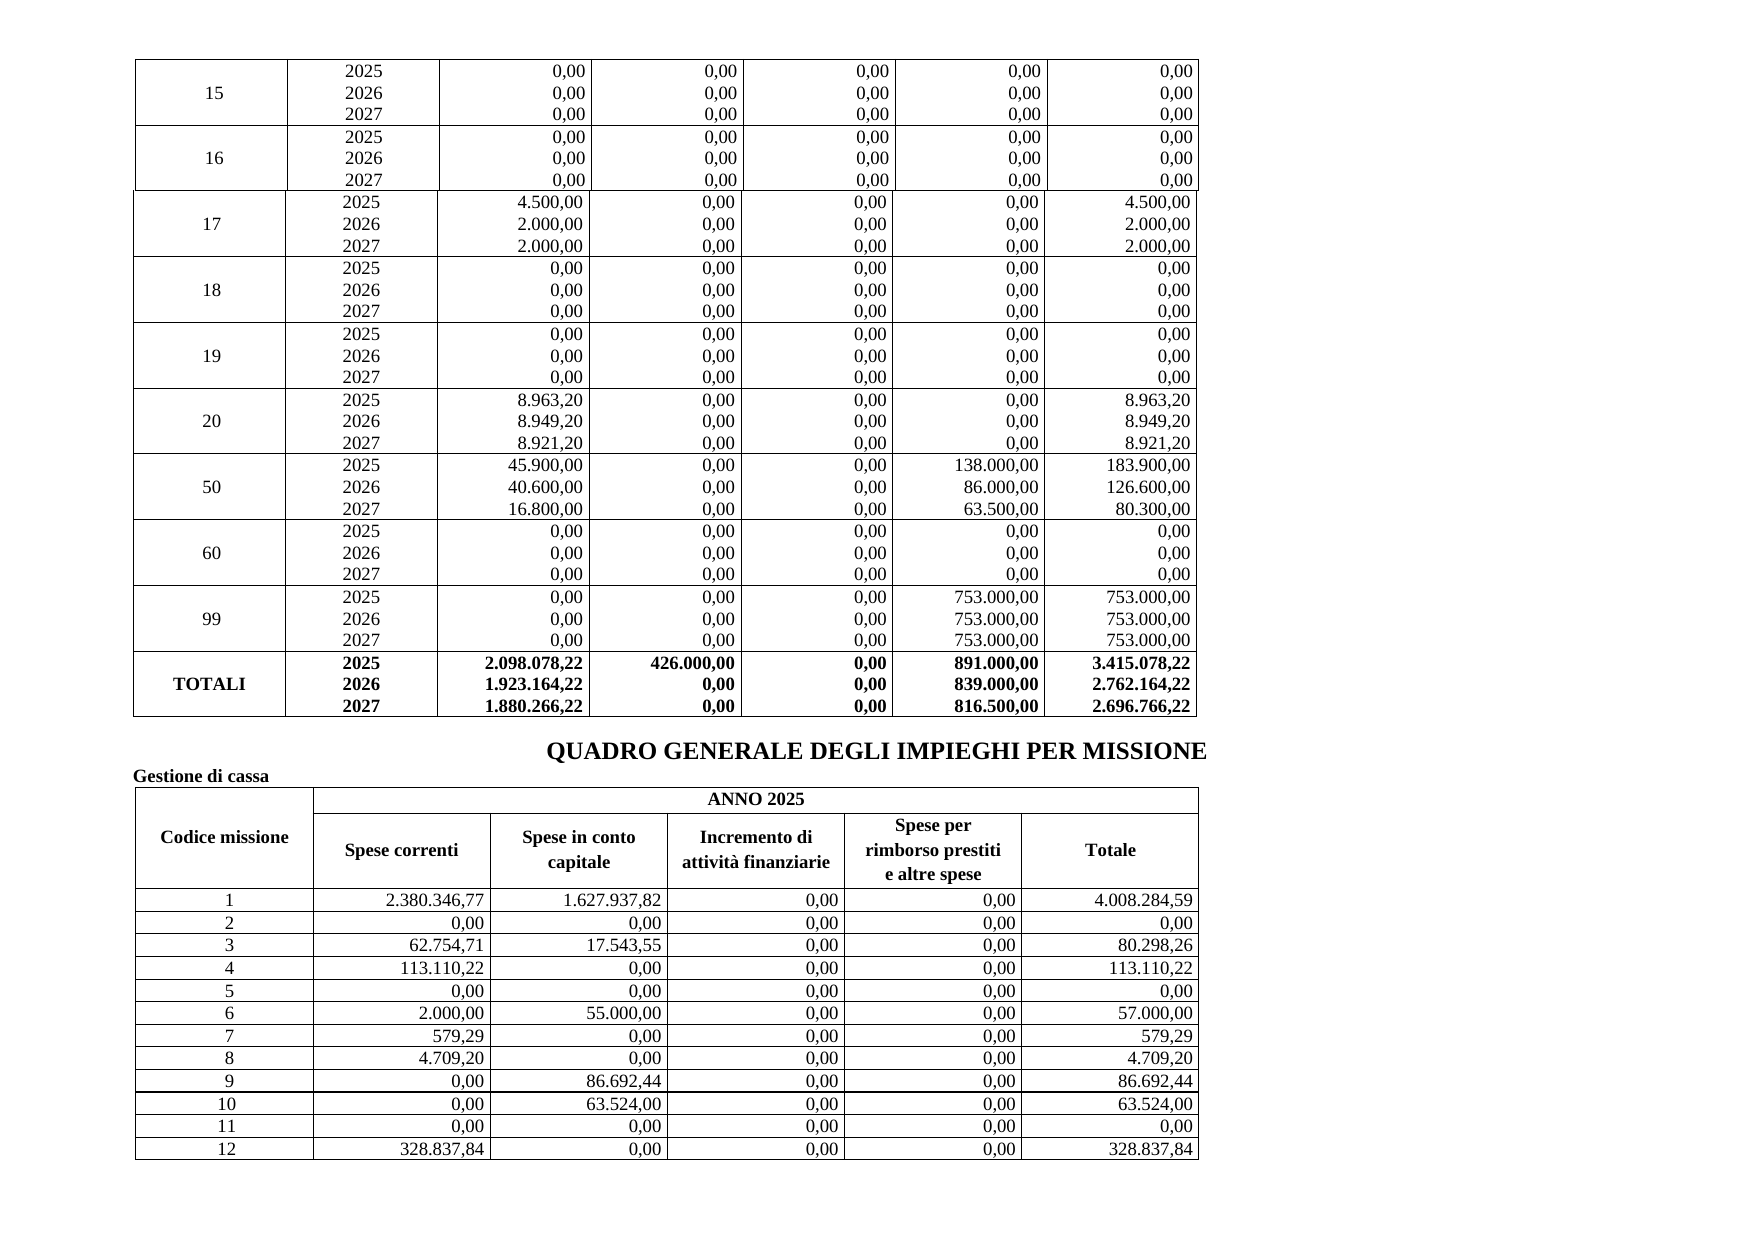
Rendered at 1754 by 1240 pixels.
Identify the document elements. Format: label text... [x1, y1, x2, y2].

table_cell 17.543,55 [491, 934, 667, 956]
table_cell 0,00 [845, 1070, 1021, 1091]
table_cell 2025 2026 2027 [286, 389, 437, 453]
table_cell 60 [134, 520, 285, 585]
table_cell 63.524,00 [491, 1093, 667, 1114]
table_cell 0,00 [668, 934, 844, 956]
table_cell 45.900,00 40.600,00 16.800,00 [438, 454, 589, 519]
table_cell 0,00 0,00 0,00 [438, 323, 589, 388]
table_cell 0,00 [668, 1002, 844, 1024]
table_cell 80.298,26 [1022, 934, 1198, 956]
table_cell 0,00 0,00 0,00 [742, 454, 892, 519]
table_cell Incremento di attività finanziarie [668, 814, 844, 888]
table_cell 2025 2026 2027 [286, 257, 437, 322]
table_cell 4.008.284,59 [1022, 889, 1198, 911]
table_cell 0,00 0,00 0,00 [744, 60, 895, 125]
table_cell 0,00 0,00 0,00 [893, 520, 1044, 585]
table_cell 2025 2026 2027 [286, 191, 437, 256]
table_cell 0,00 [845, 1047, 1021, 1069]
table_cell 0,00 [668, 1047, 844, 1069]
table_cell 113.110,22 [314, 957, 490, 978]
table_cell 2025 2026 2027 [286, 586, 437, 651]
table_cell 8.963,20 8.949,20 8.921,20 [438, 389, 589, 453]
table_cell 63.524,00 [1022, 1093, 1198, 1114]
table_cell 0,00 0,00 0,00 [590, 191, 741, 256]
table_cell 2025 2026 2027 [286, 454, 437, 519]
table_cell Totale [1022, 814, 1198, 888]
table_cell 15 [136, 60, 287, 125]
table_cell 0,00 0,00 0,00 [592, 126, 743, 190]
table_cell 0,00 0,00 0,00 [742, 323, 892, 388]
table_cell 0,00 [491, 1115, 667, 1137]
table_cell 2025 2026 2027 [288, 60, 439, 125]
table_cell 0,00 0,00 0,00 [744, 126, 895, 190]
table_cell 86.692,44 [491, 1070, 667, 1091]
table_cell 0,00 [845, 1002, 1021, 1024]
table_cell 0,00 [668, 980, 844, 1001]
table_cell 0,00 0,00 0,00 [742, 389, 892, 453]
table_cell 0,00 [314, 1115, 490, 1137]
table_cell 50 [134, 454, 285, 519]
table_cell 0,00 [668, 1093, 844, 1114]
table_cell 10 [136, 1093, 313, 1114]
table_cell 0,00 [845, 1138, 1021, 1159]
table_cell 5 [136, 980, 313, 1001]
table_cell 138.000,00 86.000,00 63.500,00 [893, 454, 1044, 519]
table_cell 0,00 [668, 1070, 844, 1091]
table_cell 3.415.078,22 2.762.164,22 2.696.766,22 [1045, 652, 1196, 716]
table_cell 4.709,20 [1022, 1047, 1198, 1069]
table_cell 0,00 [1022, 980, 1198, 1001]
table_cell 0,00 0,00 0,00 [590, 257, 741, 322]
table_cell 4.500,00 2.000,00 2.000,00 [1045, 191, 1196, 256]
table_cell 0,00 [845, 912, 1021, 933]
table_cell 579,29 [1022, 1025, 1198, 1046]
table_cell 0,00 [668, 1138, 844, 1159]
table_cell 0,00 0,00 0,00 [896, 60, 1047, 125]
table_cell 0,00 0,00 0,00 [440, 60, 591, 125]
text Gestione di cassa [133, 765, 1695, 787]
table_cell 0,00 [491, 980, 667, 1001]
table_cell 0,00 [491, 957, 667, 978]
table_cell 3 [136, 934, 313, 956]
table_cell 0,00 0,00 0,00 [590, 586, 741, 651]
table_cell 19 [134, 323, 285, 388]
table_cell 2025 2026 2027 [286, 323, 437, 388]
table_cell 0,00 0,00 0,00 [742, 520, 892, 585]
table_cell 11 [136, 1115, 313, 1137]
table_cell 0,00 0,00 0,00 [742, 257, 892, 322]
table_cell 328.837,84 [1022, 1138, 1198, 1159]
table_cell 0,00 0,00 0,00 [742, 652, 892, 716]
table_cell 17 [134, 190, 285, 256]
table_cell 0,00 [491, 1138, 667, 1159]
table_cell 55.000,00 [491, 1002, 667, 1024]
table_cell 2.000,00 [314, 1002, 490, 1024]
table_header ANNO 2025 [314, 788, 1198, 813]
table_cell 0,00 [1022, 1115, 1198, 1137]
table_cell 0,00 0,00 0,00 [590, 454, 741, 519]
table_cell 0,00 0,00 0,00 [440, 126, 591, 190]
table_cell 2025 2026 2027 [288, 126, 439, 190]
table_cell 0,00 0,00 0,00 [893, 257, 1044, 322]
table_cell 0,00 0,00 0,00 [1045, 520, 1196, 585]
table_cell 0,00 [314, 912, 490, 933]
table_cell 113.110,22 [1022, 957, 1198, 978]
table_cell 4.500,00 2.000,00 2.000,00 [438, 191, 589, 256]
table_cell 8.963,20 8.949,20 8.921,20 [1045, 389, 1196, 453]
table_cell 753.000,00 753.000,00 753.000,00 [1045, 586, 1196, 651]
table_cell 1 [136, 889, 313, 911]
table_cell 0,00 0,00 0,00 [893, 323, 1044, 388]
table_cell 2025 2026 2027 [286, 520, 437, 585]
table_cell 4.709,20 [314, 1047, 490, 1069]
table_cell 6 [136, 1002, 313, 1024]
table_cell 0,00 [668, 957, 844, 978]
table_cell 0,00 [314, 1093, 490, 1114]
table_cell 0,00 [668, 912, 844, 933]
table_cell 0,00 [668, 1115, 844, 1137]
table_cell 426.000,00 0,00 0,00 [590, 652, 741, 716]
table_cell 2.098.078,22 1.923.164,22 1.880.266,22 [438, 652, 589, 716]
table_cell 0,00 0,00 0,00 [896, 126, 1047, 190]
table_cell 62.754,71 [314, 934, 490, 956]
text QUADRO GENERALE DEGLI IMPIEGHI PER MISSIONE [59, 736, 1695, 765]
table_cell 0,00 0,00 0,00 [742, 191, 892, 256]
table_cell 0,00 [845, 957, 1021, 978]
table_cell 18 [134, 257, 285, 322]
table_cell 2 [136, 912, 313, 933]
table_cell 1.627.937,82 [491, 889, 667, 911]
table_cell 183.900,00 126.600,00 80.300,00 [1045, 454, 1196, 519]
table_cell 99 [134, 586, 285, 651]
table_cell 0,00 0,00 0,00 [893, 191, 1044, 256]
table_cell 0,00 [314, 980, 490, 1001]
table_cell 0,00 0,00 0,00 [592, 60, 743, 125]
table_cell 0,00 [668, 889, 844, 911]
table_cell 328.837,84 [314, 1138, 490, 1159]
table_cell 0,00 [845, 1115, 1021, 1137]
table_cell 0,00 [845, 980, 1021, 1001]
table_cell 0,00 0,00 0,00 [1048, 60, 1198, 125]
table_cell 0,00 0,00 0,00 [893, 389, 1044, 453]
table_cell 0,00 0,00 0,00 [590, 389, 741, 453]
table_cell 2.380.346,77 [314, 889, 490, 911]
table_cell 12 [136, 1138, 313, 1159]
table_cell 0,00 [1022, 912, 1198, 933]
table_cell 0,00 0,00 0,00 [590, 520, 741, 585]
table_cell 2025 2026 2027 [286, 652, 437, 716]
table_cell 0,00 0,00 0,00 [438, 257, 589, 322]
table_cell 0,00 0,00 0,00 [742, 586, 892, 651]
table_cell 0,00 0,00 0,00 [438, 586, 589, 651]
table_cell 579,29 [314, 1025, 490, 1046]
table_cell 8 [136, 1047, 313, 1069]
table_cell 753.000,00 753.000,00 753.000,00 [893, 586, 1044, 651]
table_cell 0,00 [845, 1093, 1021, 1114]
table_cell 0,00 0,00 0,00 [1045, 257, 1196, 322]
table_cell 86.692,44 [1022, 1070, 1198, 1091]
table_cell 57.000,00 [1022, 1002, 1198, 1024]
table_cell 891.000,00 839.000,00 816.500,00 [893, 652, 1044, 716]
table_cell 0,00 [314, 1070, 490, 1091]
table_cell 4 [136, 957, 313, 978]
table_cell 0,00 [491, 1047, 667, 1069]
table_cell 0,00 0,00 0,00 [1048, 126, 1198, 190]
table_cell 16 [136, 126, 287, 190]
table_cell Spese per rimborso prestiti e altre spese [845, 814, 1021, 888]
table_cell 0,00 0,00 0,00 [590, 323, 741, 388]
table_cell Spese correnti [314, 814, 490, 888]
table_cell 0,00 [845, 934, 1021, 956]
table_cell 0,00 [491, 912, 667, 933]
table_cell 0,00 0,00 0,00 [438, 520, 589, 585]
table_cell 9 [136, 1070, 313, 1091]
table_cell 0,00 [845, 1025, 1021, 1046]
table_header Codice missione [136, 788, 313, 888]
table_cell 0,00 [668, 1025, 844, 1046]
table_cell 7 [136, 1025, 313, 1046]
table_cell Spese in conto capitale [491, 814, 667, 888]
table_cell 0,00 [491, 1025, 667, 1046]
table_cell 20 [134, 389, 285, 453]
table_cell 0,00 [845, 889, 1021, 911]
table_cell 0,00 0,00 0,00 [1045, 323, 1196, 388]
table_cell TOTALI [134, 652, 285, 716]
